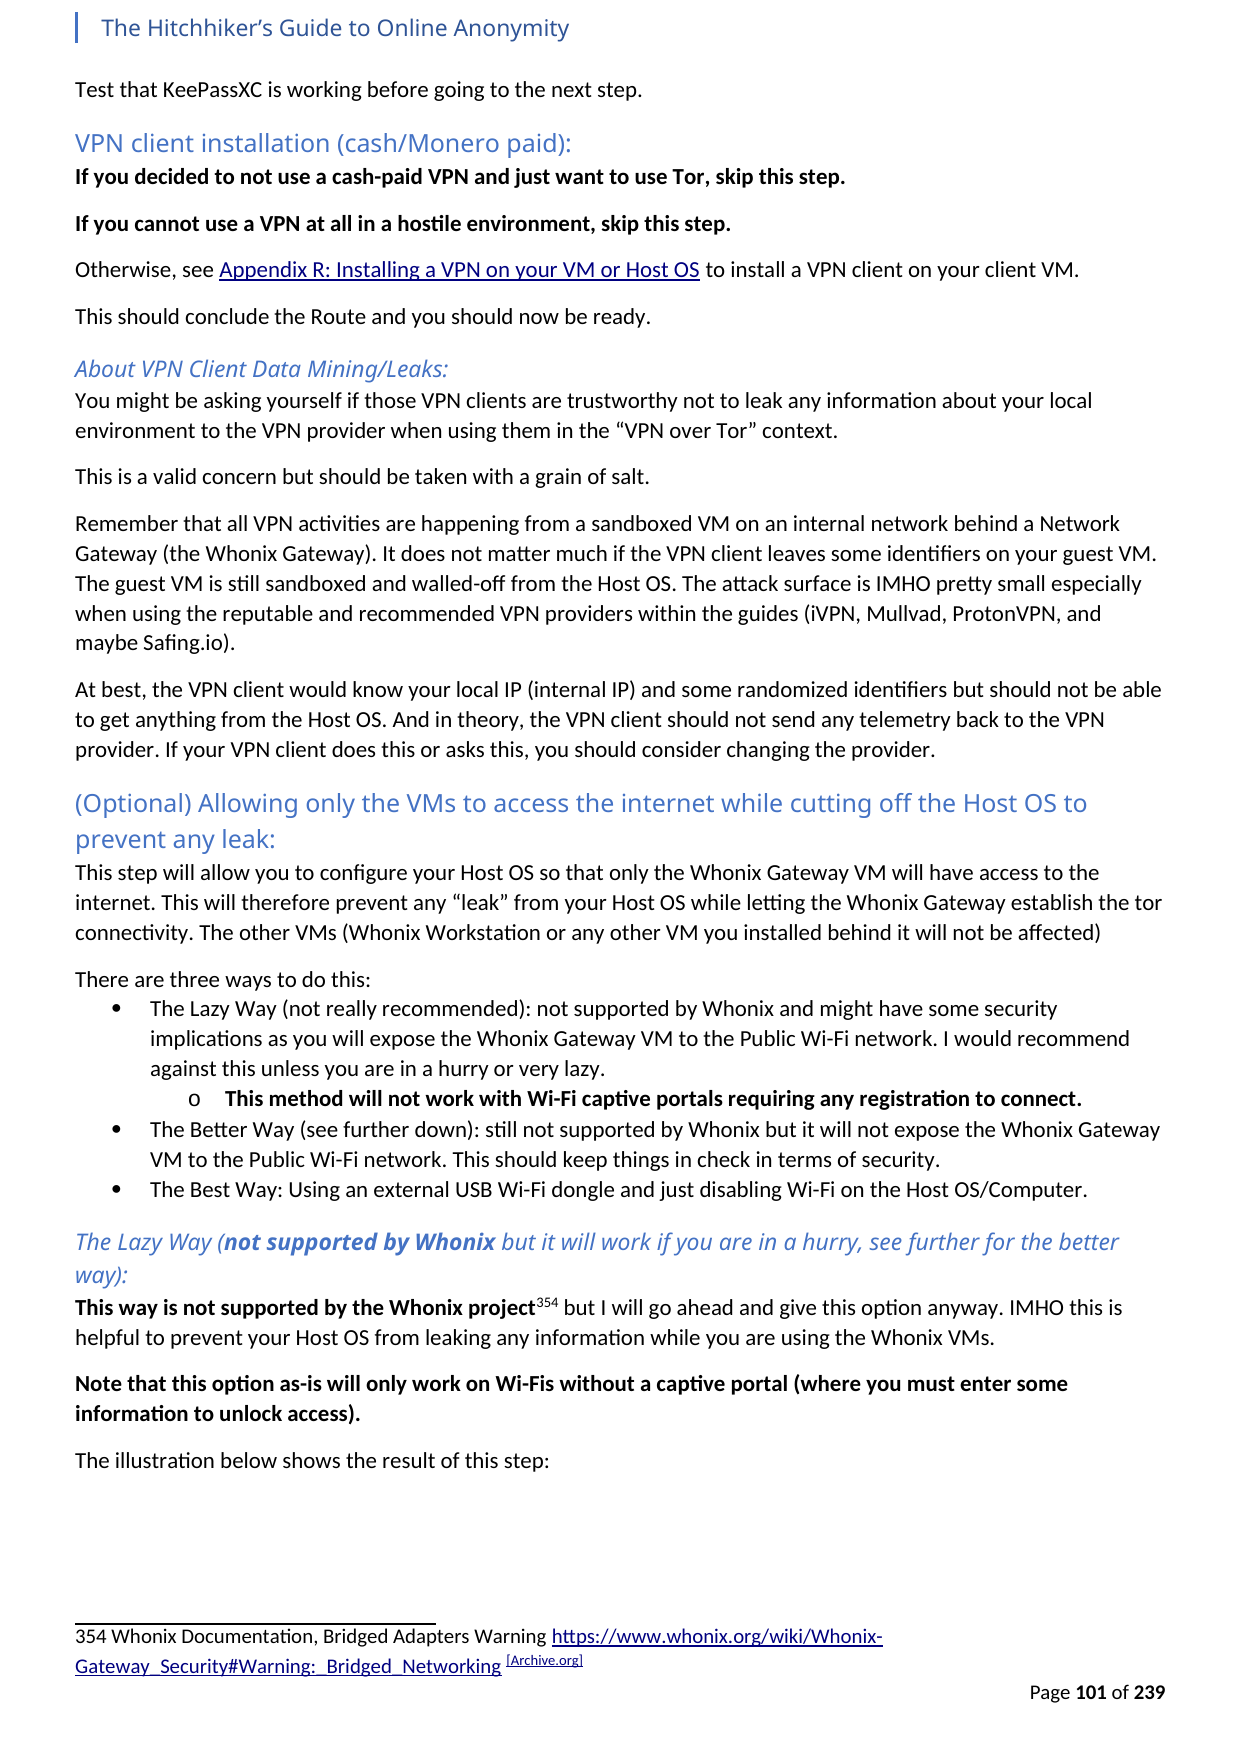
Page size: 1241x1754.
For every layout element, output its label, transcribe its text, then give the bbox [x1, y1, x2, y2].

subtitle VPN client installation (cash/Monero paid): [75, 126, 1165, 160]
text If you decided to not use a cash-paid VPN and just want to use Tor, skip this step. [75, 162, 1165, 190]
subtitle About VPN Client Data Mining/Leaks: [75, 352, 1165, 384]
list The Better Way (see further down): still not supported by Whonix but it will not expose the Whonix Gateway VM to the Public Wi-Fi network. This should keep things in check in terms of security. [112, 1115, 1165, 1173]
text This step will allow you to configure your Host OS so that only the Whonix Gateway VM will have access to the internet. This will therefore prevent any “leak” from your Host OS while letting the Whonix Gateway establish the tor connectivity. The other VMs (Whonix Workstation or any other VM you installed behind it will not be affected) [75, 858, 1165, 946]
text At best, the VPN client would know your local IP (internal IP) and some randomized identifiers but should not be able to get anything from the Host OS. And in theory, the VPN client should not send any telemetry back to the VPN provider. If your VPN client does this or asks this, you should consider changing the provider. [75, 675, 1165, 763]
text This should conclude the Route and you should now be ready. [75, 302, 1165, 330]
list The Best Way: Using an external USB Wi-Fi dongle and just disabling Wi-Fi on the Host OS/Computer. [112, 1175, 1165, 1203]
text This is a valid concern but should be taken with a grain of salt. [75, 462, 1165, 490]
subtitle The Lazy Way (not supported by Whonix but it will work if you are in a hurry, see further for the better way): [75, 1226, 1165, 1291]
text If you cannot use a VPN at all in a hostile environment, skip this step. [75, 209, 1165, 237]
text The illustration below shows the result of this step: [75, 1446, 1165, 1474]
list The Lazy Way (not really recommended): not supported by Whonix and might have some security implications as you will expose the Whonix Gateway VM to the Public Wi-Fi network. I would recommend against this unless you are in a hurry or very lazy. [112, 994, 1165, 1082]
text There are three ways to do this: [75, 965, 1165, 993]
subtitle (Optional) Allowing only the VMs to access the internet while cutting off the Host OS to prevent any leak: [75, 786, 1165, 856]
text Test that KeePassXC is working before going to the next step. [75, 75, 1165, 103]
list This method will not work with Wi-Fi captive portals requiring any registration to connect. [187, 1084, 1165, 1113]
text This way is not supported by the Whonix project but I will go ahead and give this option anyway. IMHO this is helpful to prevent your Host OS from leaking any information while you are using the Whonix VMs. [75, 1293, 1165, 1351]
text You might be asking yourself if those VPN clients are trustworthy not to leak any information about your local environment to the VPN provider when using them in the “VPN over Tor” context. [75, 386, 1165, 444]
text Otherwise, see Appendix R: Installing a VPN on your VM or Host OS to install a VPN client on your client VM. [75, 255, 1165, 283]
text Note that this option as-is will only work on Wi-Fis without a captive portal (where you must enter some information to unlock access). [75, 1369, 1165, 1427]
text Remember that all VPN activities are happening from a sandboxed VM on an internal network behind a Network Gateway (the Whonix Gateway). It does not matter much if the VPN client leaves some identifiers on your guest VM. The guest VM is still sandboxed and walled-off from the Host OS. The attack surface is IMHO pretty small especially when using the reputable and recommended VPN providers within the guides (iVPN, Mullvad, ProtonVPN, and maybe Safing.io). [75, 509, 1165, 657]
text Whonix Documentation, Bridged Adapters Warning https://www.whonix.org/wiki/Whonix-Gateway_Security#Warning:_Bridged_Networking [Archive.org] [75, 1624, 1165, 1679]
